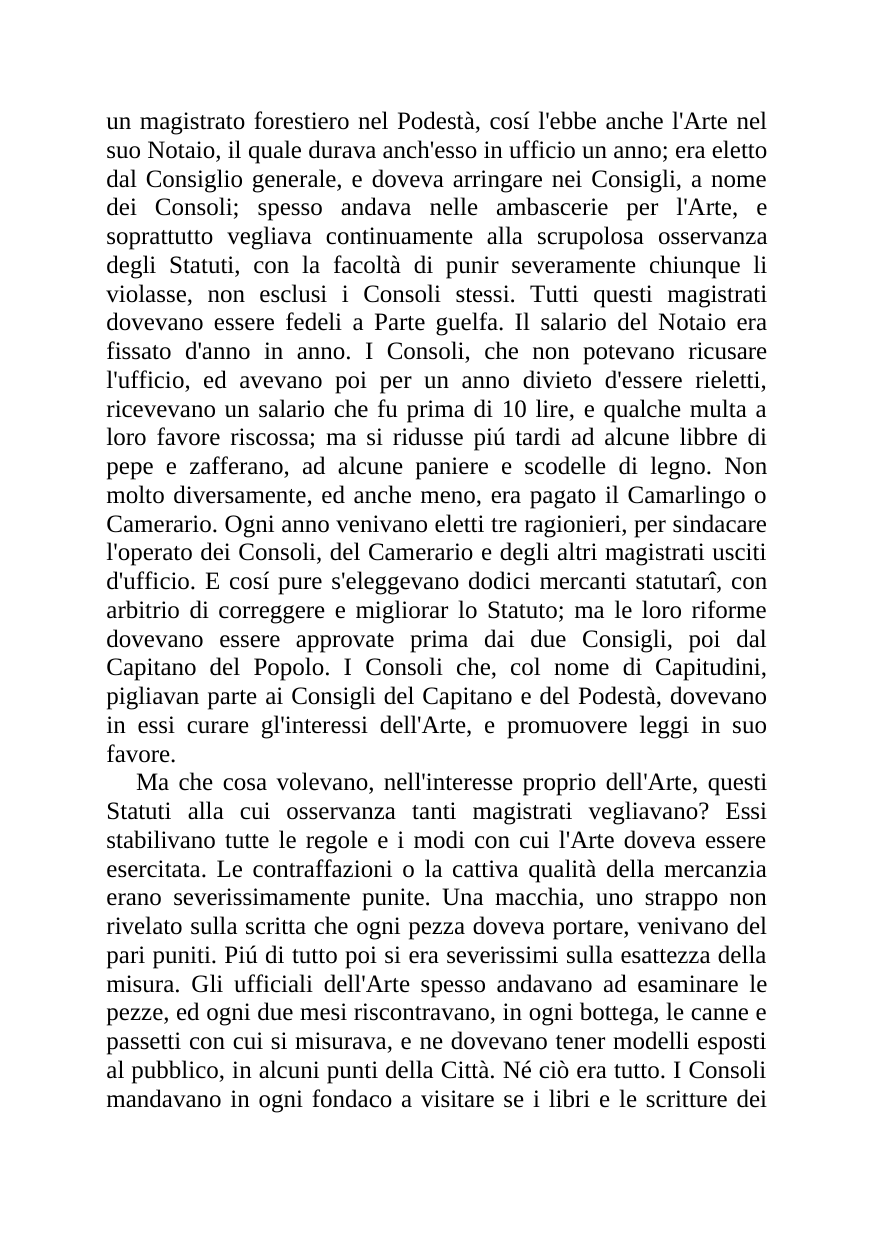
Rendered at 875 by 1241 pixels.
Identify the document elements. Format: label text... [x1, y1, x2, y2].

text Ma che cosa volevano, nell'interesse proprio dell'Arte, questi Statuti alla cui osservanza tanti magistrati vegliavano? Essi stabilivano tutte le regole e i modi con cui l'Arte doveva essere esercitata. Le contraffazioni o la cattiva qualità della mercanzia erano severissimamente punite. Una macchia, uno strappo non rivelato sulla scritta che ogni pezza doveva portare, venivano del pari puniti. Piú di tutto poi si era severissimi sulla esattezza della misura. Gli ufficiali dell'Arte spesso andavano ad esaminare le pezze, ed ogni due mesi riscontravano, in ogni bottega, le canne e passetti con cui si misurava, e ne dovevano tener modelli esposti al pubblico, in alcuni punti della Città. Né ciò era tutto. I Consoli mandavano in ogni fondaco a visitare se i libri e le scritture dei [106, 767, 768, 1112]
text un magistrato forestiero nel Podestà, cosí l'ebbe anche l'Arte nel suo Notaio, il quale durava anch'esso in ufficio un anno; era eletto dal Consiglio generale, e doveva arringare nei Consigli, a nome dei Consoli; spesso andava nelle ambascerie per l'Arte, e soprattutto vegliava continuamente alla scrupolosa osservanza degli Statuti, con la facoltà di punir severamente chiunque li violasse, non esclusi i Consoli stessi. Tutti questi magistrati dovevano essere fedeli a Parte guelfa. Il salario del Notaio era fissato d'anno in anno. I Consoli, che non potevano ricusare l'ufficio, ed avevano poi per un anno divieto d'essere rieletti, ricevevano un salario che fu prima di 10 lire, e qualche multa a loro favore riscossa; ma si ridusse piú tardi ad alcune libbre di pepe e zafferano, ad alcune paniere e scodelle di legno. Non molto diversamente, ed anche meno, era pagato il Camarlingo o Camerario. Ogni anno venivano eletti tre ragionieri, per sindacare l'operato dei Consoli, del Camerario e degli altri magistrati usciti d'ufficio. E cosí pure s'eleggevano dodici mercanti statutarî, con arbitrio di correggere e migliorar lo Statuto; ma le loro riforme dovevano essere approvate prima dai due Consigli, poi dal Capitano del Popolo. I Consoli che, col nome di Capitudini, pigliavan parte ai Consigli del Capitano e del Podestà, dovevano in essi curare gl'interessi dell'Arte, e promuovere leggi in suo favore. [106, 106, 768, 767]
